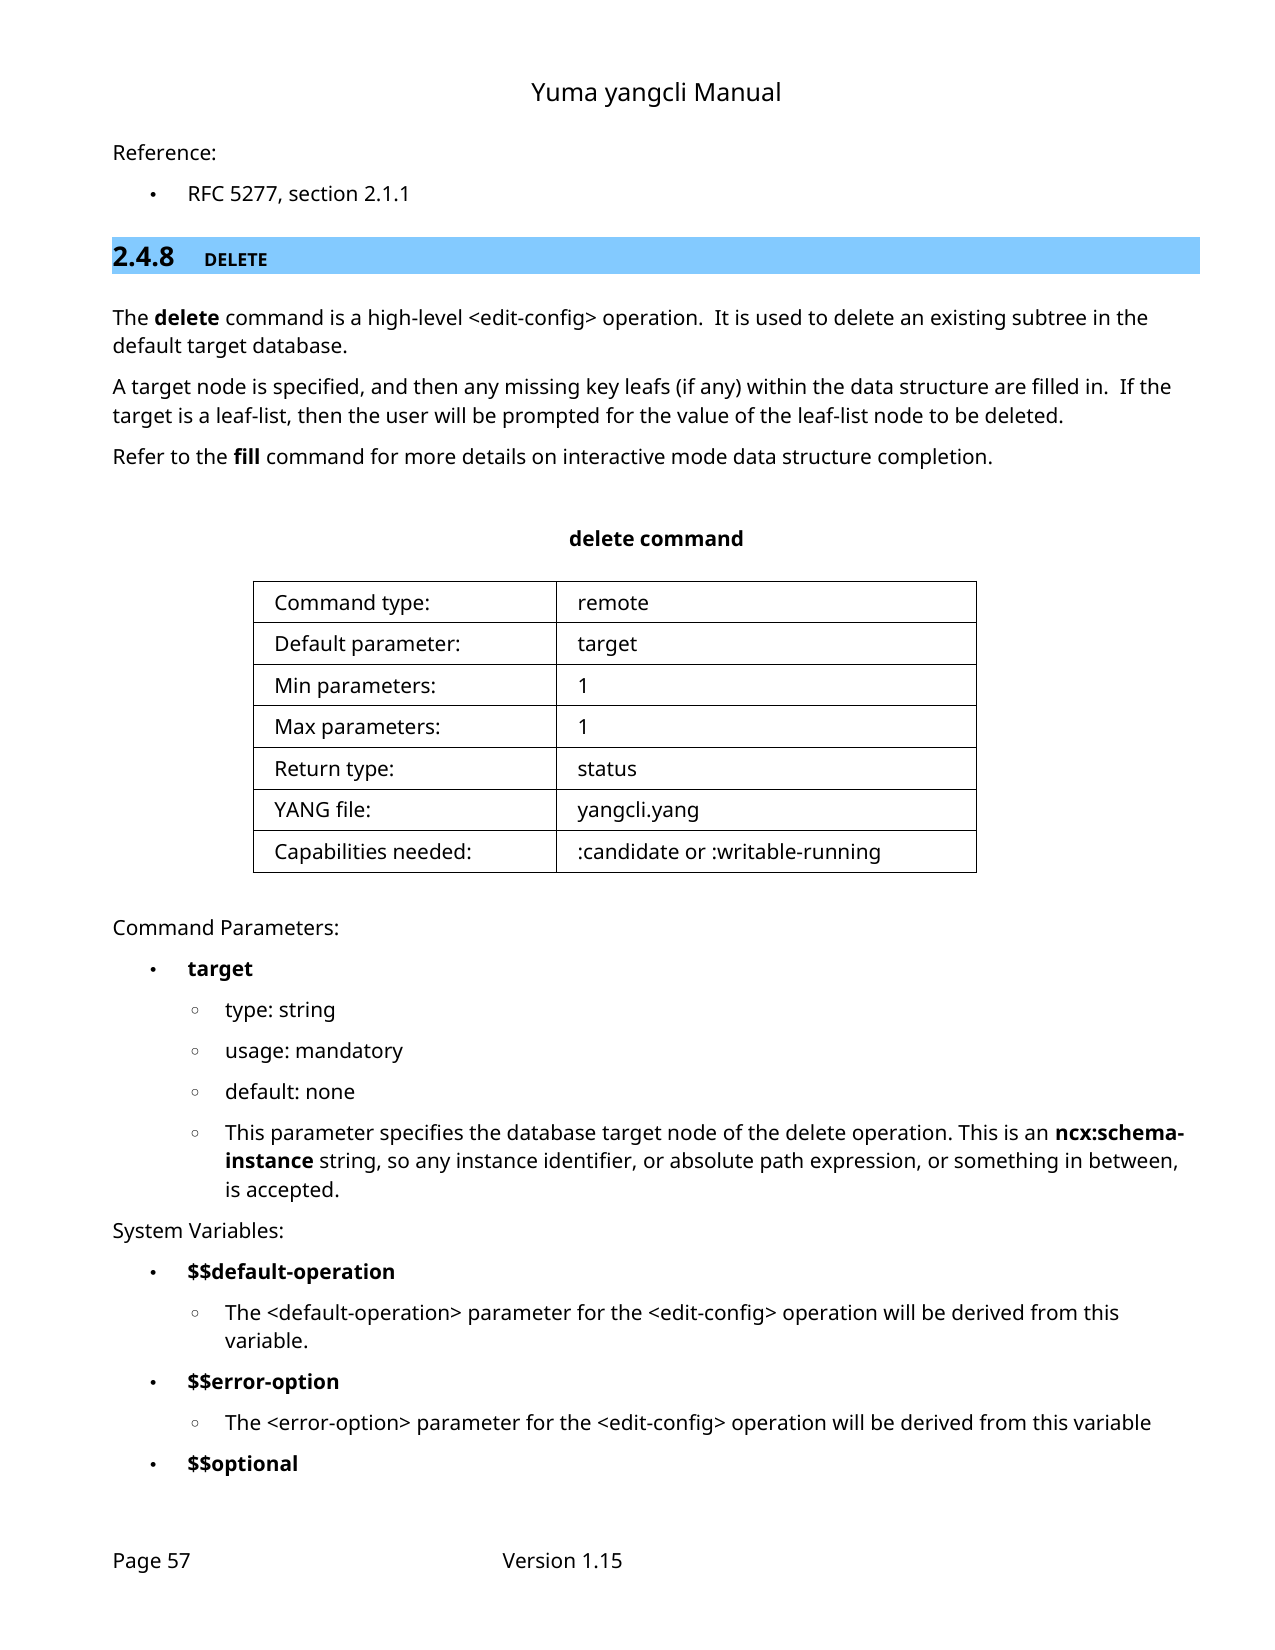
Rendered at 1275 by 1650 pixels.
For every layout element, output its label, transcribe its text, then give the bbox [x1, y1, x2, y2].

list target [150, 954, 1200, 983]
list type: string [187, 995, 1200, 1024]
text Reference: [112, 138, 1200, 167]
table_cell target [557, 623, 976, 664]
list This parameter specifies the database target node of the delete operation. This is an ncx:schema-instance string, so any instance identifier, or absolute path expression, or something in between, is accepted. [187, 1118, 1200, 1203]
list RFC 5277, section 2.1.1 [150, 179, 1200, 208]
list The <default-operation> parameter for the <edit-config> operation will be derived from this variable. [187, 1298, 1200, 1355]
table_cell status [557, 748, 976, 788]
list $$default-operation [150, 1257, 1200, 1285]
table_cell 1 [557, 665, 976, 705]
table_cell yangcli.yang [557, 790, 976, 830]
subtitle delete [112, 237, 1200, 274]
text Command Parameters: [112, 913, 1200, 942]
table_cell 1 [557, 706, 976, 747]
table_cell Min parameters: [254, 665, 556, 705]
text Refer to the fill command for more details on interactive mode data structure completion. [112, 442, 1200, 470]
subtitle delete command [127, 524, 1185, 552]
table_cell Return type: [254, 748, 556, 788]
table_cell YANG file: [254, 790, 556, 830]
table_cell Default parameter: [254, 623, 556, 664]
table_cell Capabilities needed: [254, 831, 556, 872]
table_header Command type: [254, 582, 556, 622]
text The delete command is a high-level <edit-config> operation. It is used to delete an existing subtree in the default target database. [112, 303, 1200, 360]
table_header remote [557, 582, 976, 622]
text System Variables: [112, 1216, 1200, 1244]
list usage: mandatory [187, 1036, 1200, 1065]
text A target node is specified, and then any missing key leafs (if any) within the data structure are filled in. If the target is a leaf-list, then the user will be prompted for the value of the leaf-list node to be deleted. [112, 372, 1200, 429]
list The <error-option> parameter for the <edit-config> operation will be derived from this variable [187, 1408, 1200, 1437]
table_cell :candidate or :writable-running [557, 831, 976, 872]
list $$error-option [150, 1367, 1200, 1396]
table_cell Max parameters: [254, 706, 556, 747]
list $$optional [150, 1449, 1200, 1478]
list default: none [187, 1077, 1200, 1106]
